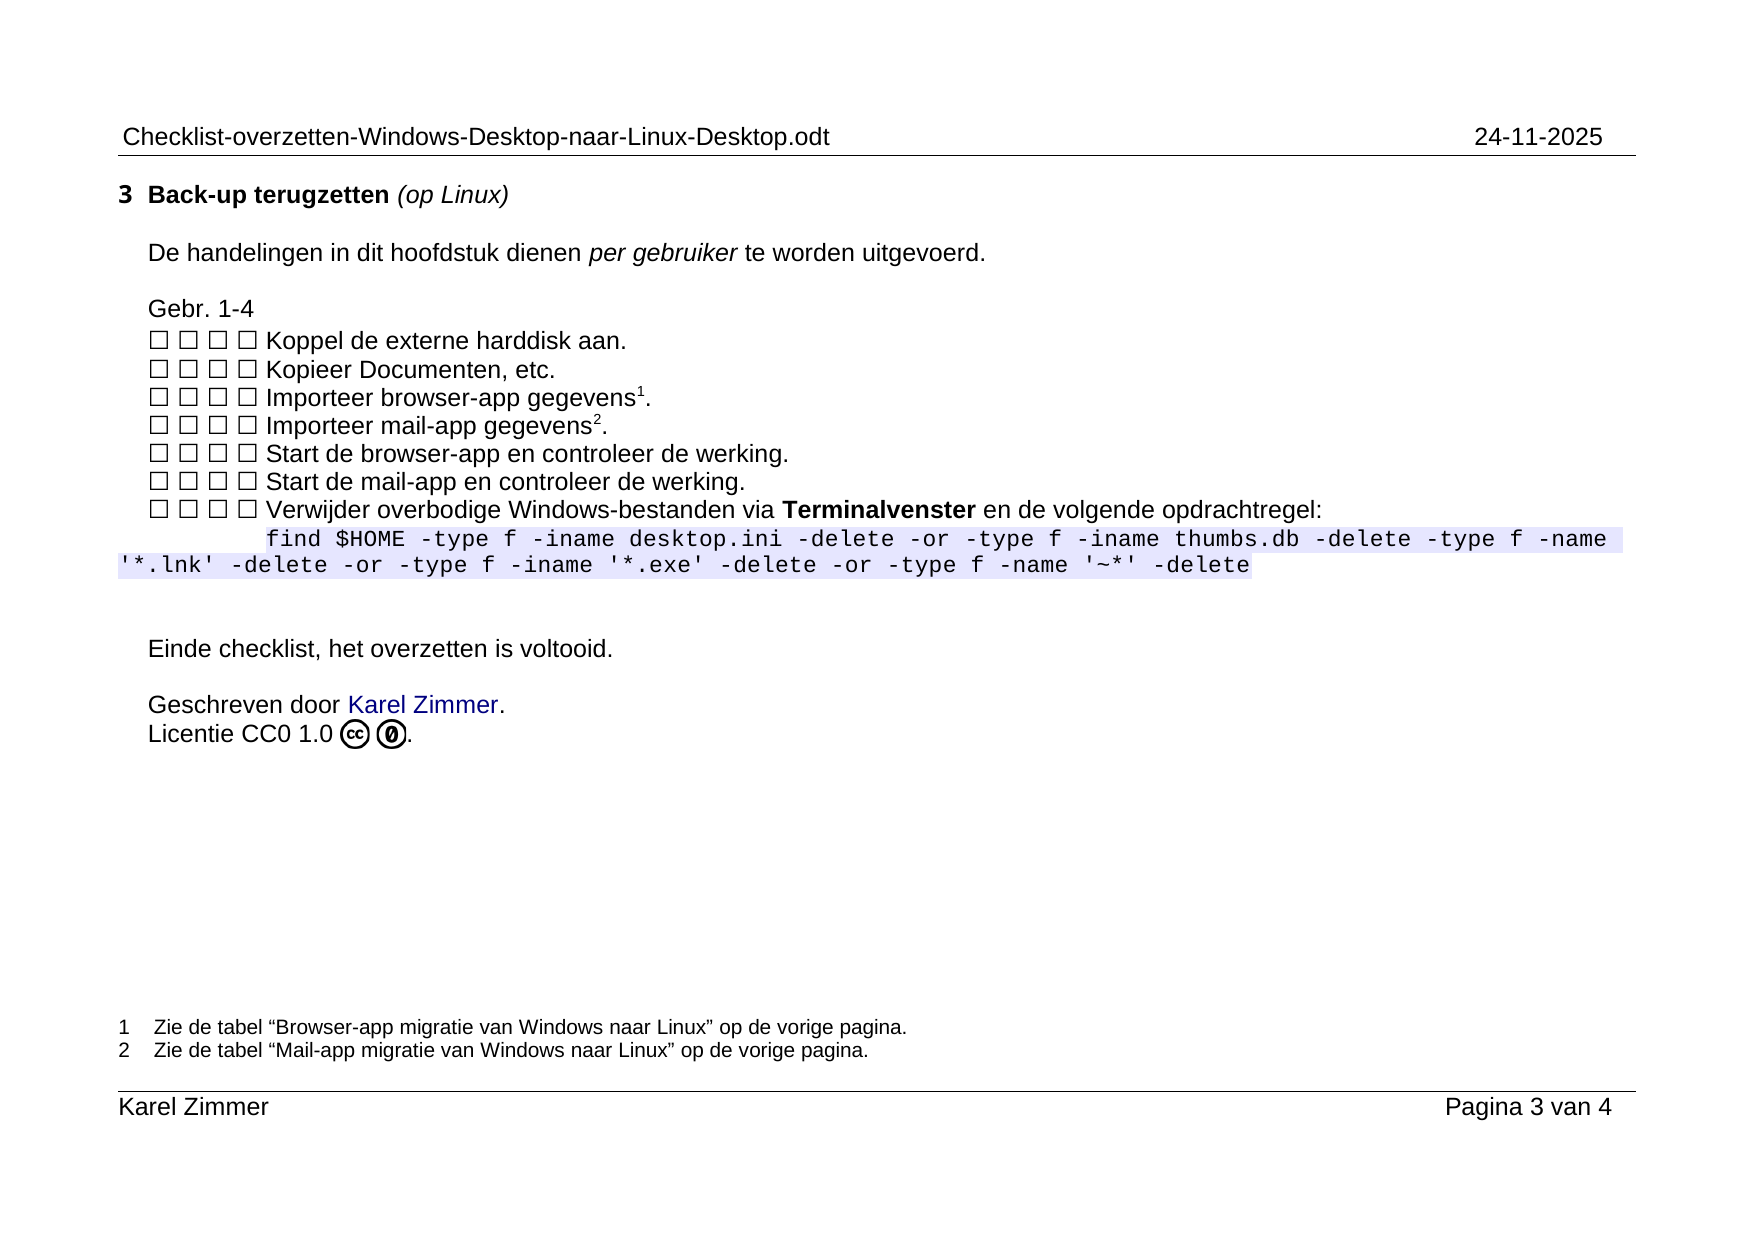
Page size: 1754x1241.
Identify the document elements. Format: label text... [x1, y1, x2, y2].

list Gebr. 1-4 [118, 295, 1636, 323]
text ☐ ☐ ☐ ☐ Verwijder overbodige Windows-bestanden via Terminalvenster en de volgende opdrachtregel: [118, 496, 1636, 524]
text find $HOME -type f -iname desktop.ini -delete -or -type f -iname thumbs.db -delete -type f -name '*.lnk' -delete -or -type f -iname '*.exe' -delete -or -type f -name '~*' -delete [118, 524, 1636, 579]
text ☐ ☐ ☐ ☐ Kopieer Documenten, etc. [118, 356, 1636, 384]
text ☐ ☐ ☐ ☐ Koppel de externe harddisk aan. [118, 323, 1636, 356]
text ☐ ☐ ☐ ☐ Start de browser-app en controleer de werking. [118, 440, 1636, 468]
text ☐ ☐ ☐ ☐ Importeer mail-app gegevens. [118, 412, 1636, 440]
list Back-up terugzetten (op Linux) [118, 177, 1636, 239]
list Geschreven door Karel Zimmer. [133, 691, 1636, 719]
text Zie de tabel “Mail-app migratie van Windows naar Linux” op de vorige pagina. [118, 1039, 1636, 1062]
text ☐ ☐ ☐ ☐ Importeer browser-app gegevens. [118, 384, 1636, 412]
picture [340, 719, 370, 749]
list De handelingen in dit hoofdstuk dienen per gebruiker te worden uitgevoerd. [118, 239, 1636, 267]
text Zie de tabel “Browser-app migratie van Windows naar Linux” op de vorige pagina. [118, 1015, 1636, 1039]
list . [407, 719, 1636, 749]
list ☐ ☐ ☐ ☐ Start de mail-app en controleer de werking. [118, 468, 1636, 496]
list Licentie CC0 1.0 [133, 719, 340, 749]
picture [376, 719, 407, 749]
list Einde checklist, het overzetten is voltooid. [118, 607, 1636, 663]
